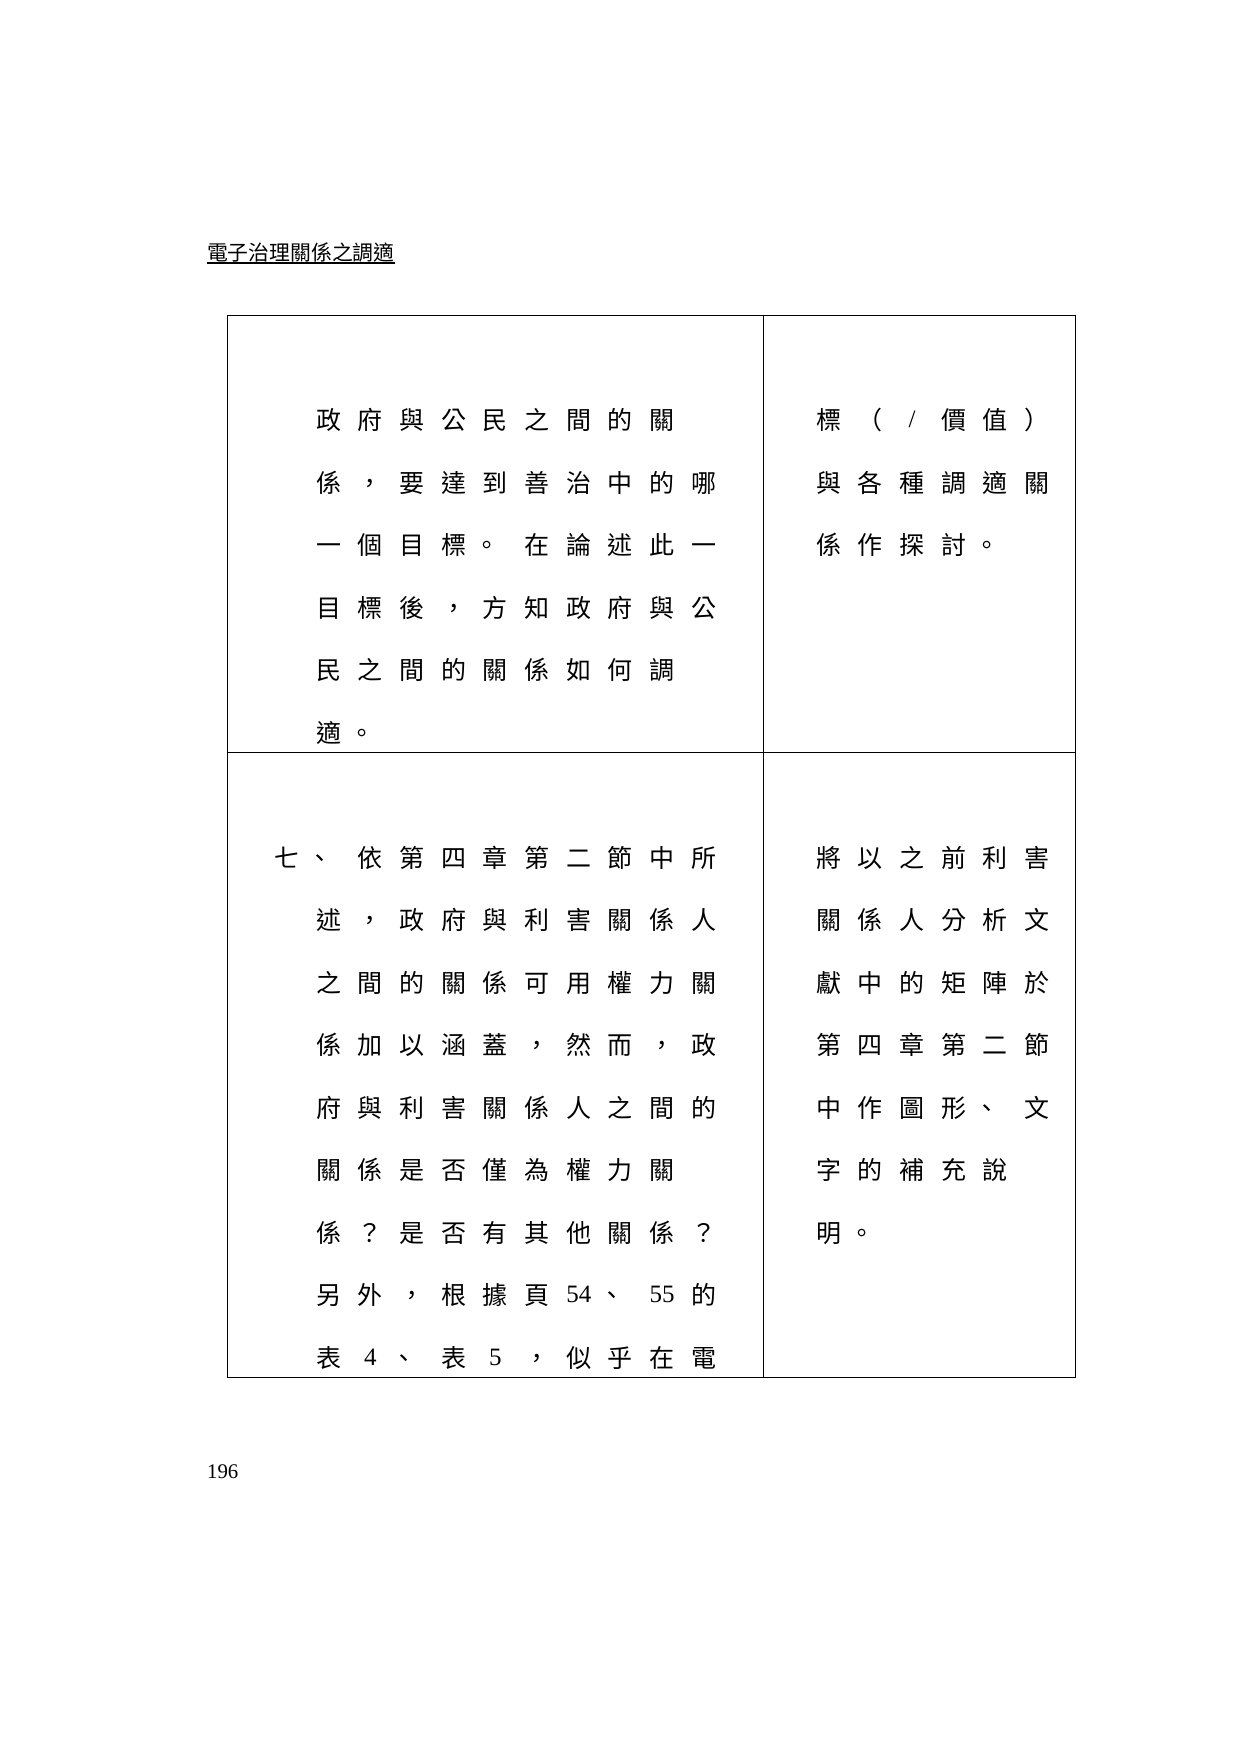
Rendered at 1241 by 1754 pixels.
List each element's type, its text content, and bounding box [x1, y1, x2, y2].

table_cell 七、依第四章第二節中所述，政府與利害關係人之間的關係可用權力關係加以涵蓋，然而，政府與利害關係人之間的關係是否僅為權力關係？是否有其他關係？另外，根據頁54、55的表4、表5，似乎在電 [228, 753, 763, 1377]
table_cell 標（/價值）與各種調適關係作探討。 [764, 316, 1075, 752]
table_cell 將以之前利害關係人分析文獻中的矩陣於第四章第二節中作圖形、文字的補充說明。 [764, 753, 1075, 1377]
table_cell 政府與公民之間的關係，要達到善治中的哪一個目標。在論述此一目標後，方知政府與公民之間的關係如何調適。 [228, 316, 763, 752]
